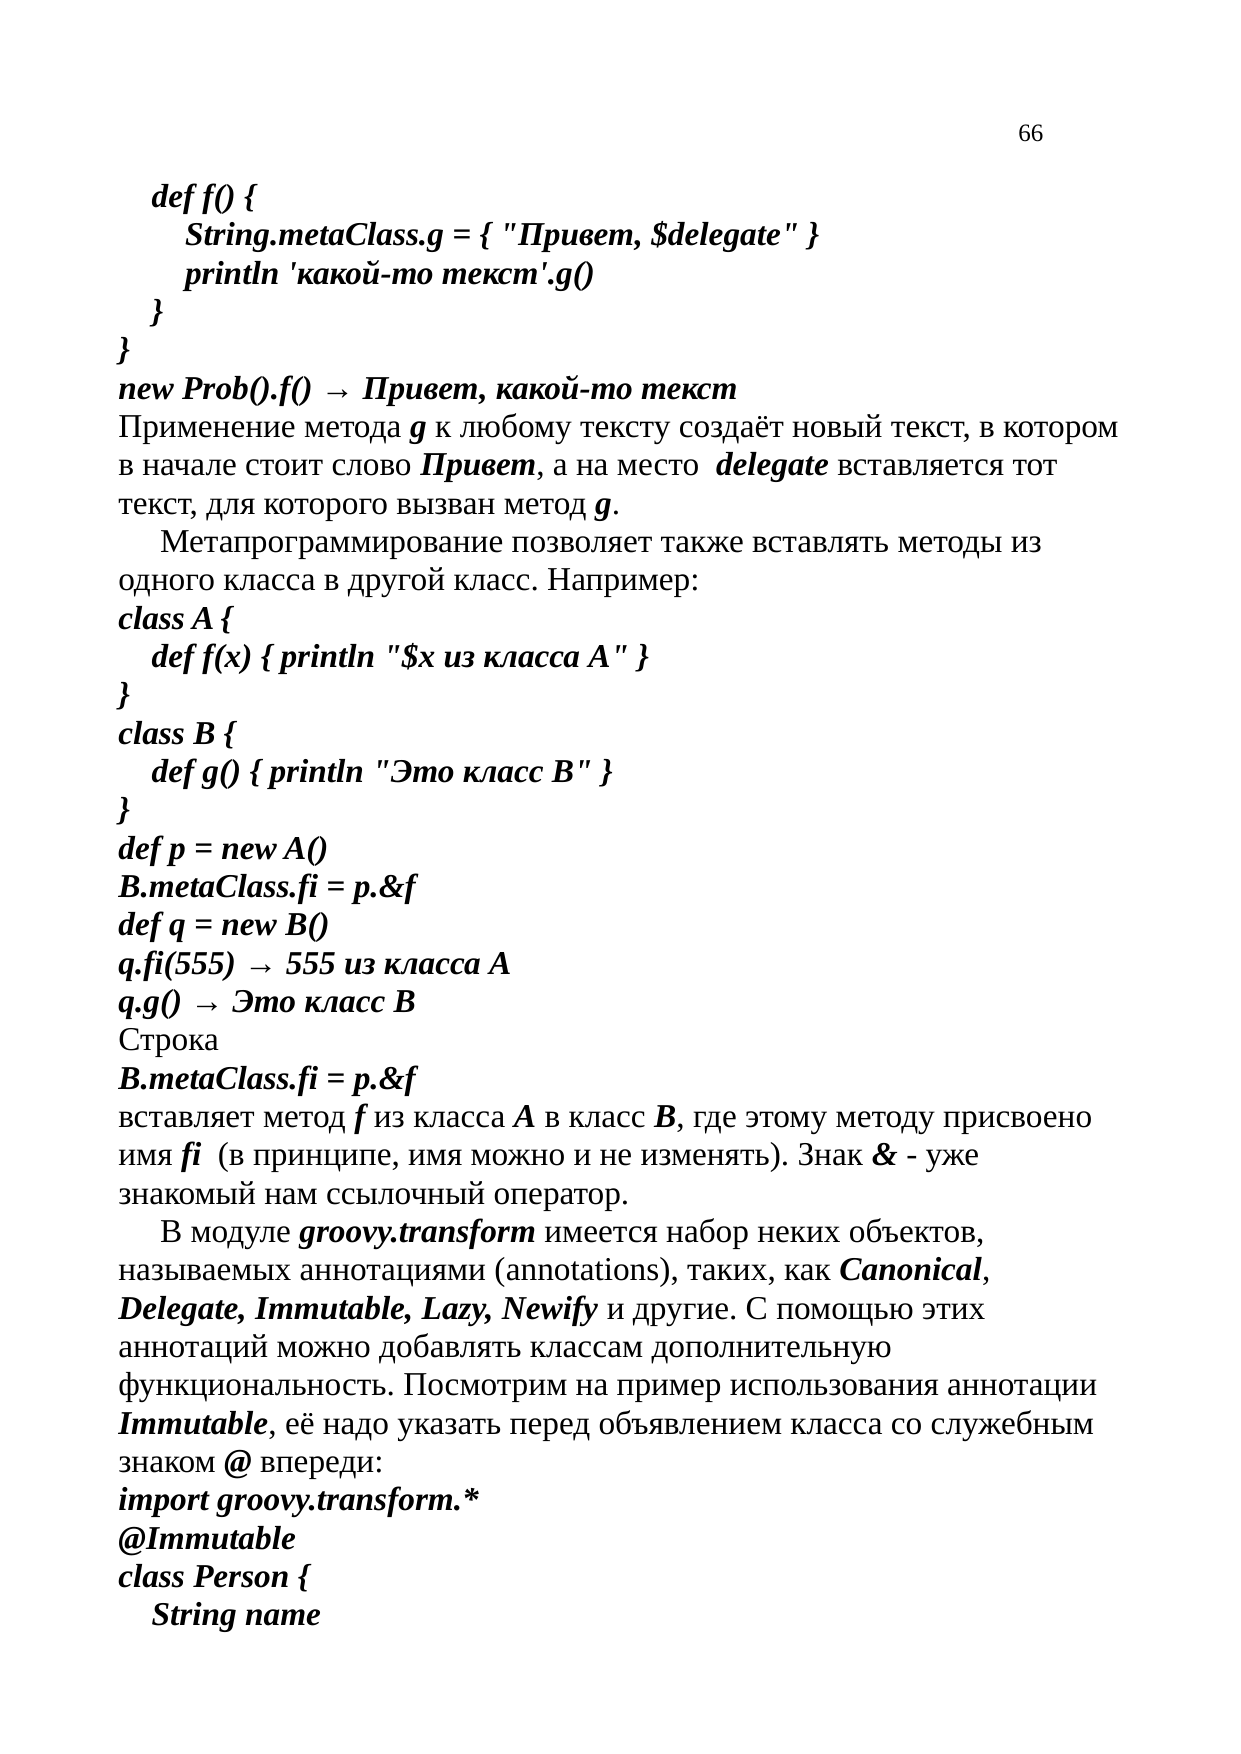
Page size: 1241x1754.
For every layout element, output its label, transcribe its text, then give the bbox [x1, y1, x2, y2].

text Строка [118, 1020, 1122, 1058]
text String.metaClass.g = { "Привет, $delegate" } [118, 215, 1122, 253]
text Delegate, Immutable, Lazy, Newify и другие. С помощью этих аннотаций можно добавлять классам дополнительную [118, 1288, 1122, 1365]
text new Prob().f() → Привет, какой-то текст [118, 368, 1122, 406]
text def f(x) { println "$x из класса A" } [118, 636, 1122, 675]
text вставляет метод f из класса A в класс B, где этому методу присвоено имя fi (в принципе, имя можно и не изменять). Знак & - уже знакомый нам ссылочный оператор. [118, 1096, 1122, 1211]
text } [118, 330, 1122, 368]
text @Immutable [118, 1518, 1122, 1556]
text B.metaClass.fi = p.&f [118, 1058, 1122, 1096]
text def g() { println "Это класс B" } [118, 751, 1122, 790]
text B.metaClass.fi = p.&f [118, 866, 1122, 905]
text class Person { [118, 1556, 1122, 1595]
text Метапрограммирование позволяет также вставлять методы из одного класса в другой класс. Например: [118, 521, 1122, 598]
text println 'какой-то текст'.g() [118, 253, 1122, 291]
text } [118, 675, 1122, 713]
text } [118, 790, 1122, 828]
text Применение метода g к любому тексту создаёт новый текст, в котором в начале стоит слово Привет, а на место delegate вставляется тот текст, для которого вызван метод g. [118, 406, 1122, 521]
text В модуле groovy.transform имеется набор неких объектов, называемых аннотациями (annotations), таких, как Canonical, [118, 1211, 1122, 1288]
text import groovy.transform.* [118, 1480, 1122, 1518]
text class A { [118, 598, 1122, 636]
text def q = new B() [118, 905, 1122, 943]
text def f() { [118, 176, 1122, 215]
text class B { [118, 713, 1122, 751]
text q.g() → Это класс B [118, 981, 1122, 1020]
text } [118, 291, 1122, 330]
text q.fi(555) → 555 из класса A [118, 943, 1122, 981]
text def p = new A() [118, 828, 1122, 866]
text функциональность. Посмотрим на пример использования аннотации Immutable, её надо указать перед объявлением класса со служебным знаком @ впереди: [118, 1365, 1122, 1480]
text String name [118, 1595, 1122, 1633]
